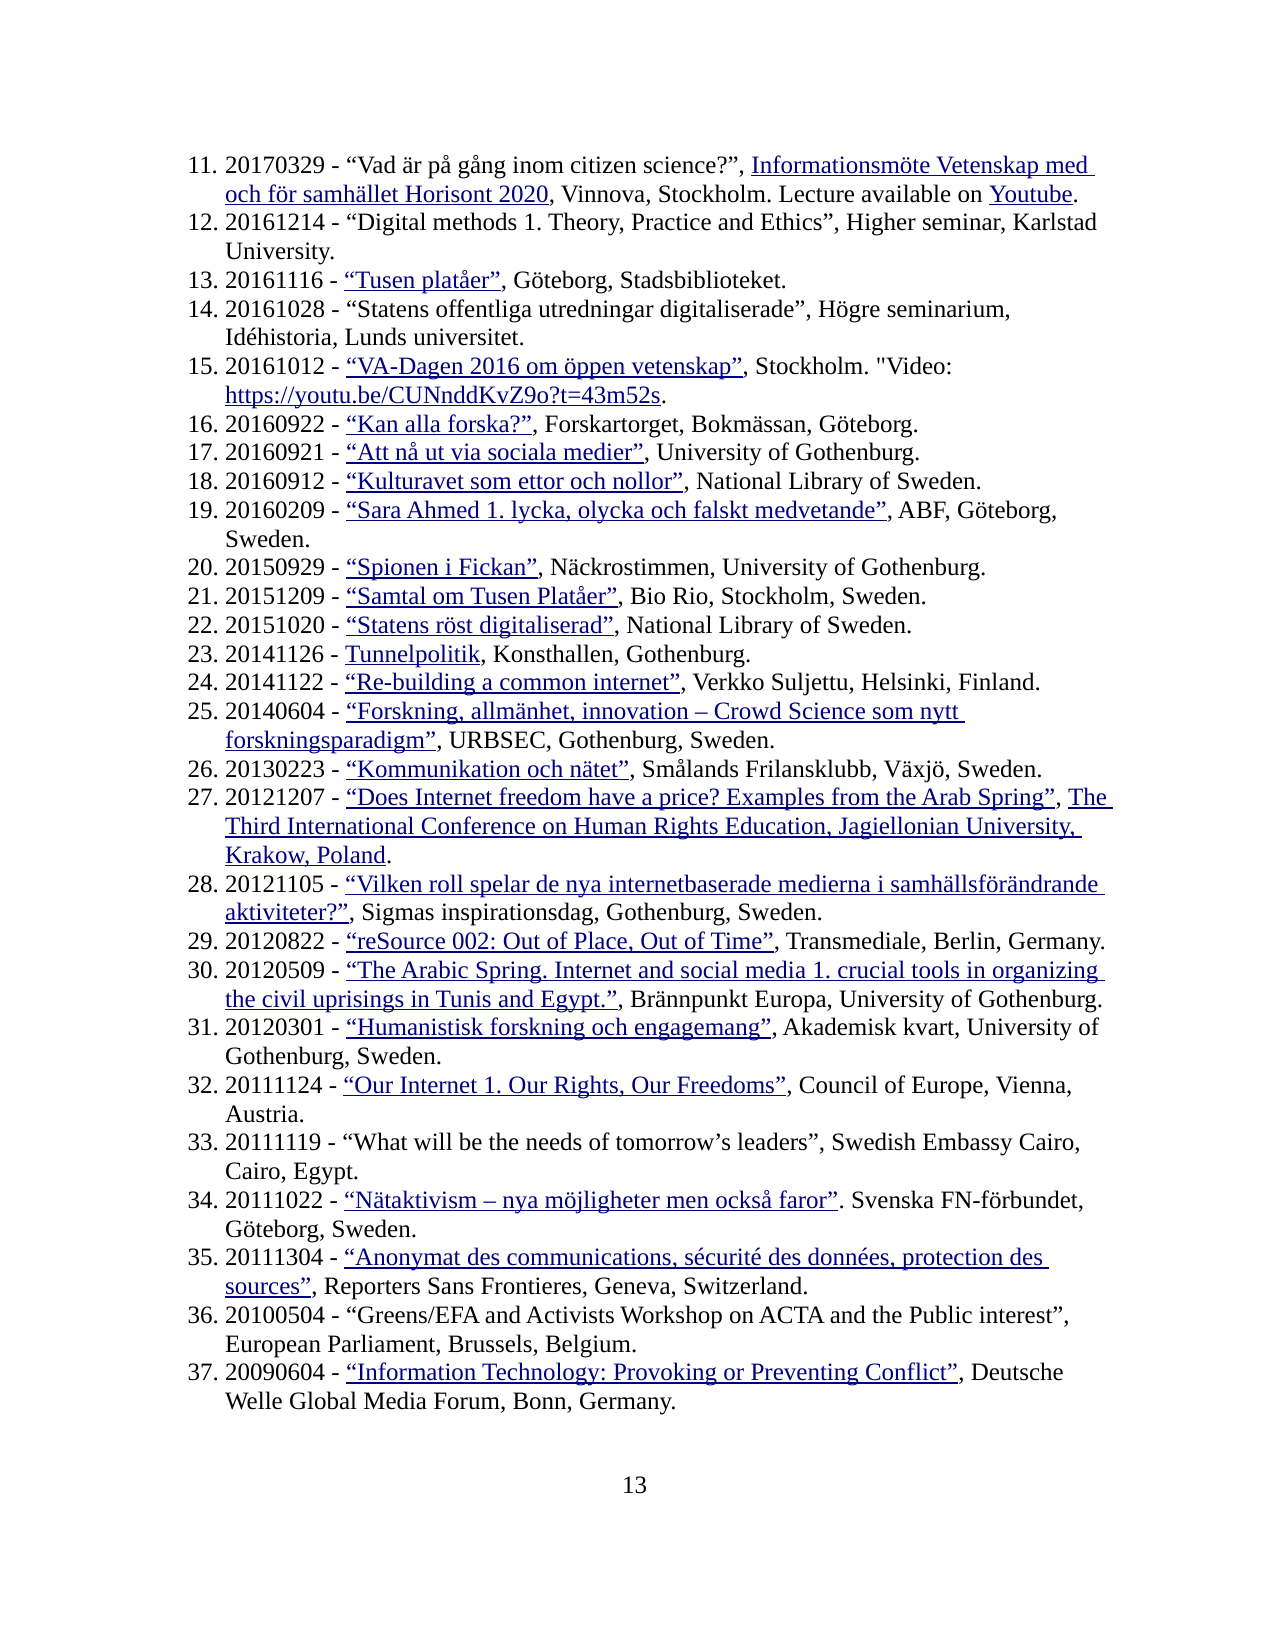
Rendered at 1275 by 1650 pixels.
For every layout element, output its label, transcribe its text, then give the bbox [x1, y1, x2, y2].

list 20120822 - “reSource 002: Out of Place, Out of Time”, Transmediale, Berlin, Germany. [187, 926, 1125, 955]
list 20160922 - “Kan alla forska?”, Forskartorget, Bokmässan, Göteborg. [187, 409, 1125, 437]
list 20141122 - “Re-building a common internet”, Verkko Suljettu, Helsinki, Finland. [187, 667, 1125, 696]
list 20150929 - “Spionen i Fickan”, Näckrostimmen, University of Gothenburg. [187, 552, 1125, 581]
list 20111119 - “What will be the needs of tomorrow’s leaders”, Swedish Embassy Cairo, Cairo, Egypt. [187, 1127, 1125, 1185]
list 20141126 - Tunnelpolitik, Konsthallen, Gothenburg. [187, 639, 1125, 667]
list 20161116 - “Tusen platåer”, Göteborg, Stadsbiblioteket. [187, 265, 1125, 294]
list 20160921 - “Att nå ut via sociala medier”, University of Gothenburg. [187, 437, 1125, 466]
list 20130223 - “Kommunikation och nätet”, Smålands Frilansklubb, Växjö, Sweden. [187, 754, 1125, 782]
list 20160209 - “Sara Ahmed 1. lycka, olycka och falskt medvetande”, ABF, Göteborg, Sweden. [187, 495, 1125, 552]
list 20161214 - “Digital methods 1. Theory, Practice and Ethics”, Higher seminar, Karlstad University. [187, 207, 1125, 265]
list 20151020 - “Statens röst digitaliserad”, National Library of Sweden. [187, 610, 1125, 639]
list 20160912 - “Kulturavet som ettor och nollor”, National Library of Sweden. [187, 466, 1125, 495]
list 20090604 - “Information Technology: Provoking or Preventing Conflict”, Deutsche Welle Global Media Forum, Bonn, Germany. [187, 1357, 1125, 1415]
list 20161028 - “Statens offentliga utredningar digitaliserade”, Högre seminarium, Idéhistoria, Lunds universitet. [187, 294, 1125, 351]
list 20121105 - “Vilken roll spelar de nya internetbaserade medierna i samhällsförändrande aktiviteter?”, Sigmas inspirationsdag, Gothenburg, Sweden. [187, 869, 1125, 926]
list 20170329 - “Vad är på gång inom citizen science?”, Informationsmöte Vetenskap med och för samhället Horisont 2020, Vinnova, Stockholm. Lecture available on Youtube. [187, 150, 1125, 207]
list 20100504 - “Greens/EFA and Activists Workshop on ACTA and the Public interest”, European Parliament, Brussels, Belgium. [187, 1300, 1125, 1357]
list 20121207 - “Does Internet freedom have a price? Examples from the Arab Spring”, The Third International Conference on Human Rights Education, Jagiellonian University, Krakow, Poland. [187, 782, 1125, 869]
list 20111304 - “Anonymat des communications, sécurité des données, protection des sources”, Reporters Sans Frontieres, Geneva, Switzerland. [187, 1242, 1125, 1300]
list 20120509 - “The Arabic Spring. Internet and social media 1. crucial tools in organizing the civil uprisings in Tunis and Egypt.”, Brännpunkt Europa, University of Gothenburg. [187, 955, 1125, 1012]
list 20151209 - “Samtal om Tusen Platåer”, Bio Rio, Stockholm, Sweden. [187, 581, 1125, 610]
list 20111022 - “Nätaktivism – nya möjligheter men också faror”. Svenska FN-förbundet, Göteborg, Sweden. [187, 1185, 1125, 1242]
list 20161012 - “VA-Dagen 2016 om öppen vetenskap”, Stockholm. "Video: https://youtu.be/CUNnddKvZ9o?t=43m52s. [187, 351, 1125, 409]
list 20140604 - “Forskning, allmänhet, innovation – Crowd Science som nytt forskningsparadigm”, URBSEC, Gothenburg, Sweden. [187, 696, 1125, 754]
list 20120301 - “Humanistisk forskning och engagemang”, Akademisk kvart, University of Gothenburg, Sweden. [187, 1012, 1125, 1070]
list 20111124 - “Our Internet 1. Our Rights, Our Freedoms”, Council of Europe, Vienna, Austria. [187, 1070, 1125, 1127]
